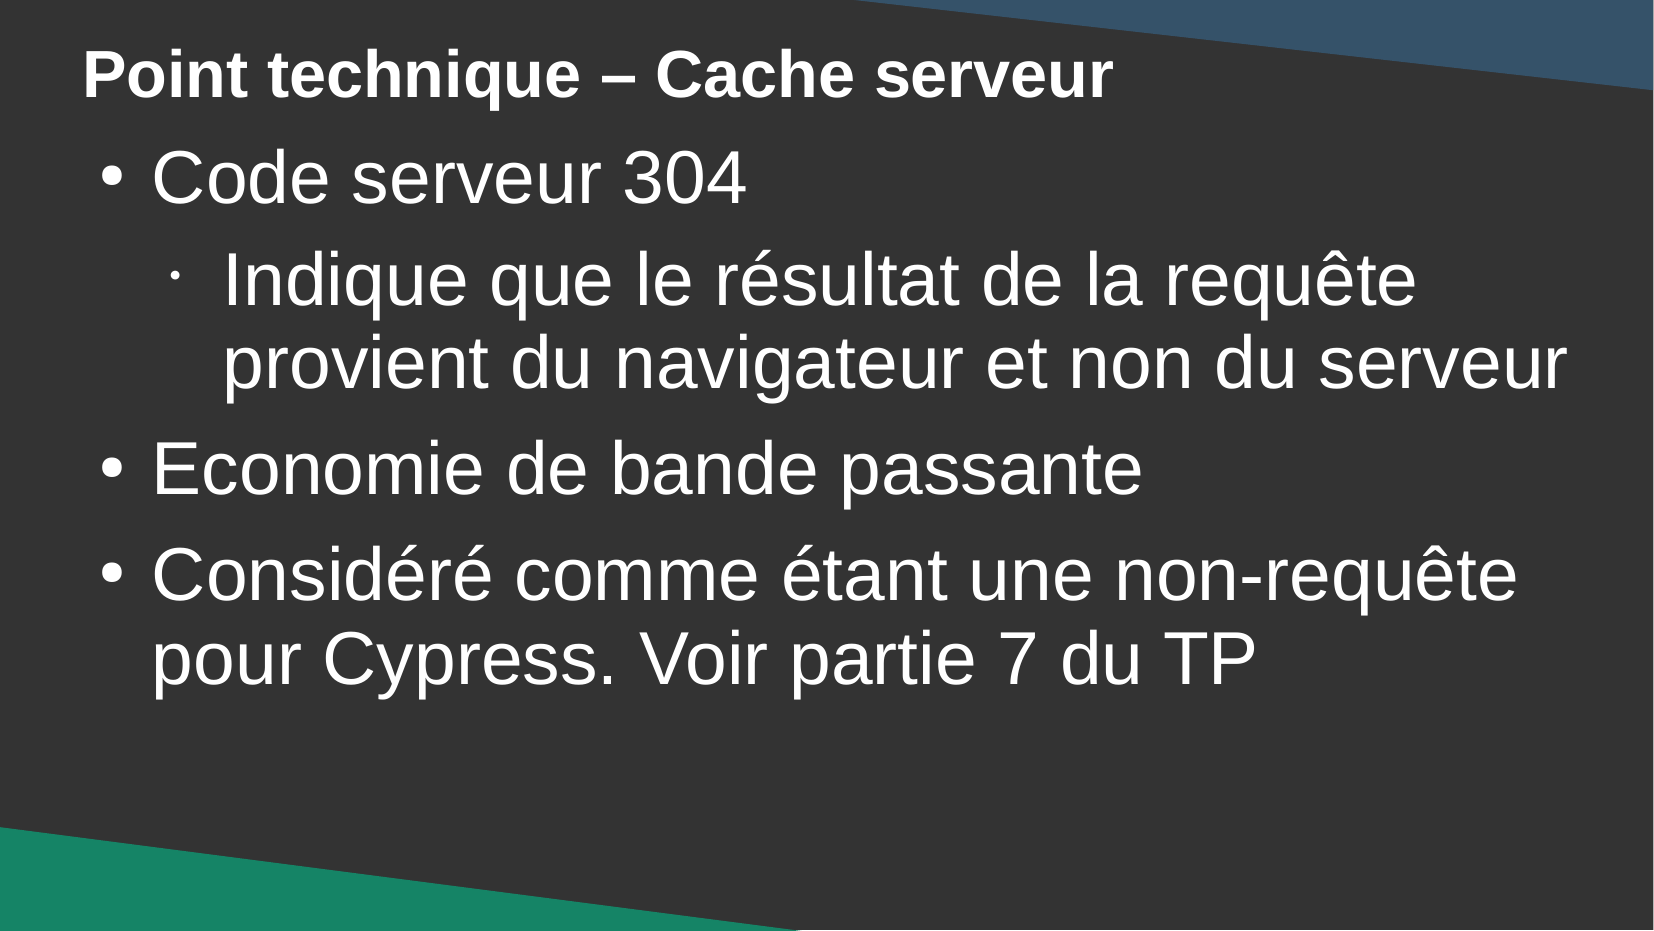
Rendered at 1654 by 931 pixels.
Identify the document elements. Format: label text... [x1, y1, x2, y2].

text_box [0, 827, 802, 931]
list Code serveur 304 Indique que le résultat de la requête provient du navigateur et non du serveur Economie de bande passante Considéré comme étant une non-requête pour Cypress. Voir partie 7 du TP [80, 135, 1620, 709]
text_box [854, 0, 1654, 91]
title Point technique – Cache serveur [82, 37, 1571, 122]
